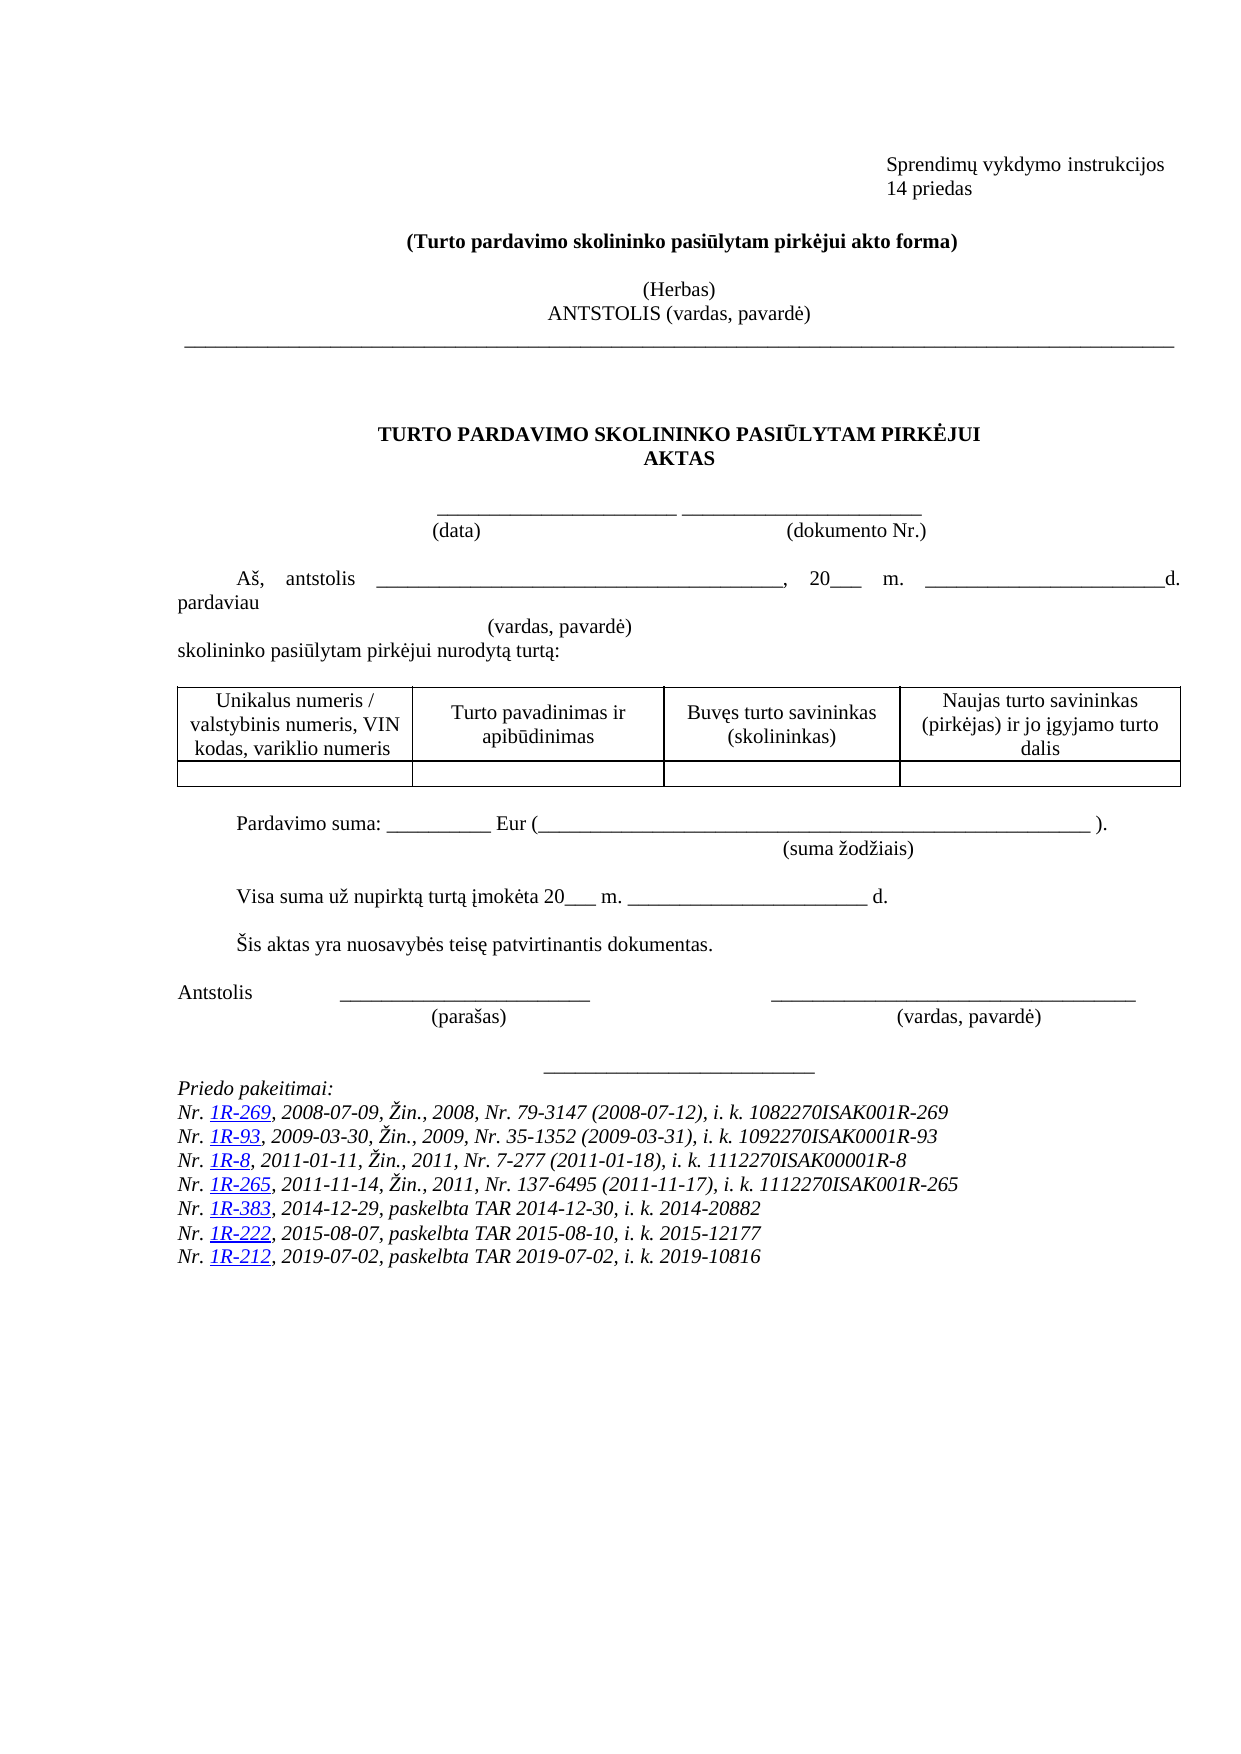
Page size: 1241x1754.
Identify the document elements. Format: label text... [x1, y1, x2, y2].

text __________________________ [177, 1052, 1181, 1076]
table_header Unikalus numeris / valstybinis numeris, VIN kodas, variklio numeris [178, 688, 412, 760]
table_header Turto pavadinimas ir apibūdinimas [413, 688, 663, 760]
text Priedo pakeitimai: [177, 1076, 1181, 1100]
text Šis aktas yra nuosavybės teisę patvirtinantis dokumentas. [177, 932, 1181, 956]
table_cell [901, 762, 1180, 786]
text ANTSTOLIS (vardas, pavardė) [177, 301, 1181, 325]
text Nr. 1R-222, 2015-08-07, paskelbta TAR 2015-08-10, i. k. 2015-12177 [177, 1220, 1181, 1244]
table_cell [178, 762, 412, 786]
text Antstolis ________________________ ___________________________________ [177, 980, 1181, 1004]
text (parašas) (vardas, pavardė) [177, 1004, 1181, 1028]
table_header Naujas turto savininkas (pirkėjas) ir jo įgyjamo turto dalis [901, 688, 1180, 760]
text Pardavimo suma: __________ Eur (_____________________________________________________ ). [177, 811, 1181, 835]
text (data) (dokumento Nr.) [177, 518, 1181, 542]
text Sprendimų vykdymo instrukcijos [177, 148, 1181, 176]
text (suma žodžiais) [177, 835, 1181, 859]
text skolininko pasiūlytam pirkėjui nurodytą turtą: [177, 638, 1181, 662]
text Aš, antstolis _______________________________________, 20___ m. _______________________d. pardaviau [177, 566, 1181, 614]
text Nr. 1R-265, 2011-11-14, Žin., 2011, Nr. 137-6495 (2011-11-17), i. k. 1112270ISAK001R-265 [177, 1172, 1181, 1196]
table_cell [665, 762, 899, 786]
table_cell [413, 762, 663, 786]
text Nr. 1R-269, 2008-07-09, Žin., 2008, Nr. 79-3147 (2008-07-12), i. k. 1082270ISAK001R-269 [177, 1100, 1181, 1124]
text _______________________ _______________________ [177, 494, 1181, 518]
text TURTO PARDAVIMO SKOLININKO PASIŪLYTAM PIRKĖJUI [177, 422, 1181, 446]
text Nr. 1R-93, 2009-03-30, Žin., 2009, Nr. 35-1352 (2009-03-31), i. k. 1092270ISAK0001R-93 [177, 1124, 1181, 1148]
text (Turto pardavimo skolininko pasiūlytam pirkėjui akto forma) [177, 229, 1181, 253]
text Nr. 1R-8, 2011-01-11, Žin., 2011, Nr. 7-277 (2011-01-18), i. k. 1112270ISAK00001R-8 [177, 1148, 1181, 1172]
table_header Buvęs turto savininkas (skolininkas) [665, 688, 899, 760]
text _______________________________________________________________________________________________ [177, 325, 1181, 349]
text 14 priedas [177, 176, 1181, 200]
text (vardas, pavardė) [177, 614, 1181, 638]
text (Herbas) [177, 277, 1181, 301]
text AKTAS [177, 446, 1181, 470]
text Nr. 1R-212, 2019-07-02, paskelbta TAR 2019-07-02, i. k. 2019-10816 [177, 1244, 1181, 1268]
text Nr. 1R-383, 2014-12-29, paskelbta TAR 2014-12-30, i. k. 2014-20882 [177, 1196, 1181, 1220]
text Visa suma už nupirktą turtą įmokėta 20___ m. _______________________ d. [177, 883, 1181, 908]
